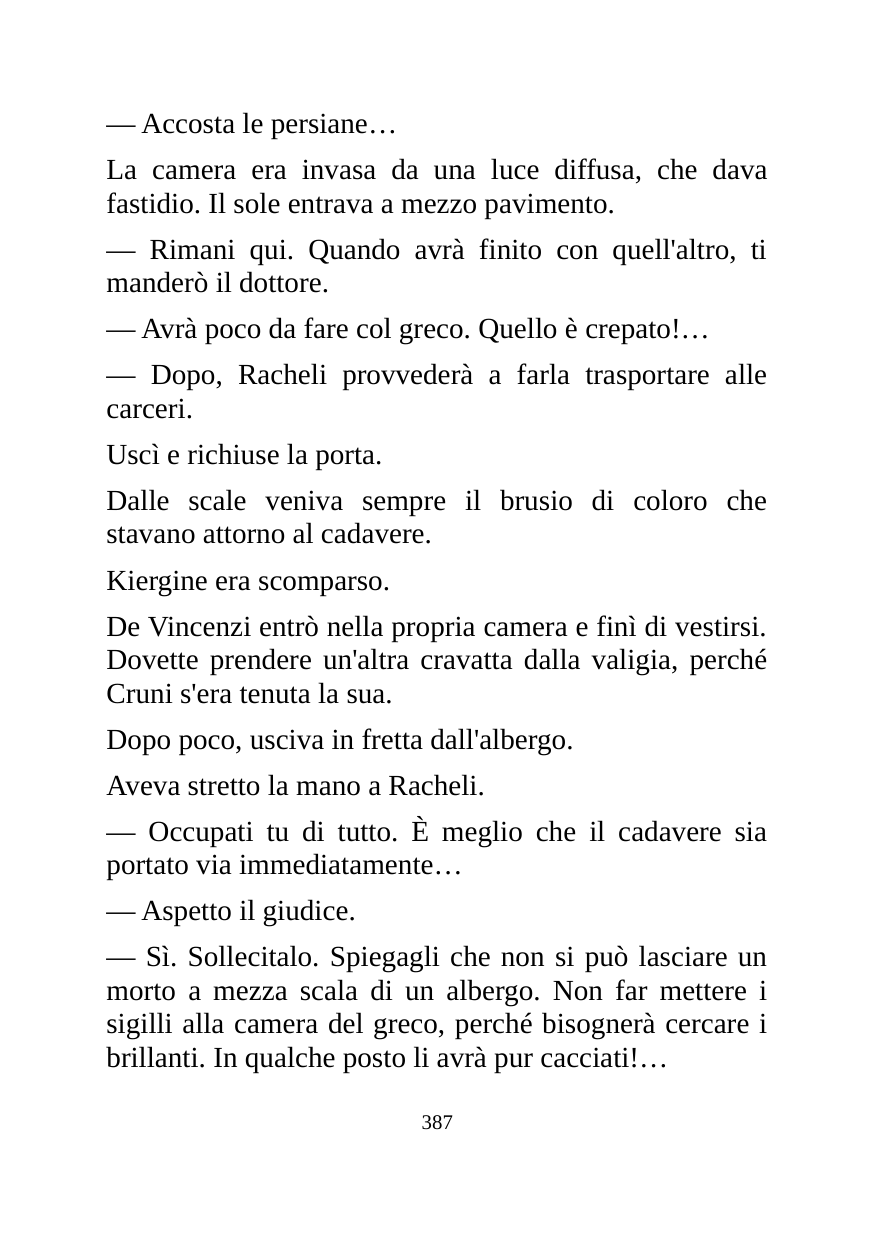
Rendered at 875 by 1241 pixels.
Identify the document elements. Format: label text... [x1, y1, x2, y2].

text Aveva stretto la mano a Racheli. [106, 768, 768, 801]
text Uscì e richiuse la porta. [106, 437, 768, 471]
text Kiergine era scomparso. [106, 563, 768, 596]
text — Accosta le persiane… [106, 106, 768, 140]
text — Dopo, Racheli provvederà a farla trasportare alle carceri. [106, 357, 768, 424]
text Dopo poco, usciva in fretta dall'albergo. [106, 722, 768, 755]
text — Avrà poco da fare col greco. Quello è crepato!… [106, 311, 768, 345]
text — Occupati tu di tutto. È meglio che il cadavere sia portato via immediatamente… [106, 814, 768, 881]
text — Sì. Sollecitalo. Spiegagli che non si può lasciare un morto a mezza scala di un albergo. Non far mettere i sigilli alla camera del greco, perché bisognerà cercare i brillanti. In qualche posto li avrà pur cacciati!… [106, 939, 768, 1074]
text — Aspetto il giudice. [106, 893, 768, 927]
text — Rimani qui. Quando avrà finito con quell'altro, ti manderò il dottore. [106, 232, 768, 299]
text La camera era invasa da una luce diffusa, che dava fastidio. Il sole entrava a mezzo pavimento. [106, 152, 768, 219]
text De Vincenzi entrò nella propria camera e finì di vestirsi. Dovette prendere un'altra cravatta dalla valigia, perché Cruni s'era tenuta la sua. [106, 609, 768, 709]
text Dalle scale veniva sempre il brusio di coloro che stavano attorno al cadavere. [106, 483, 768, 550]
